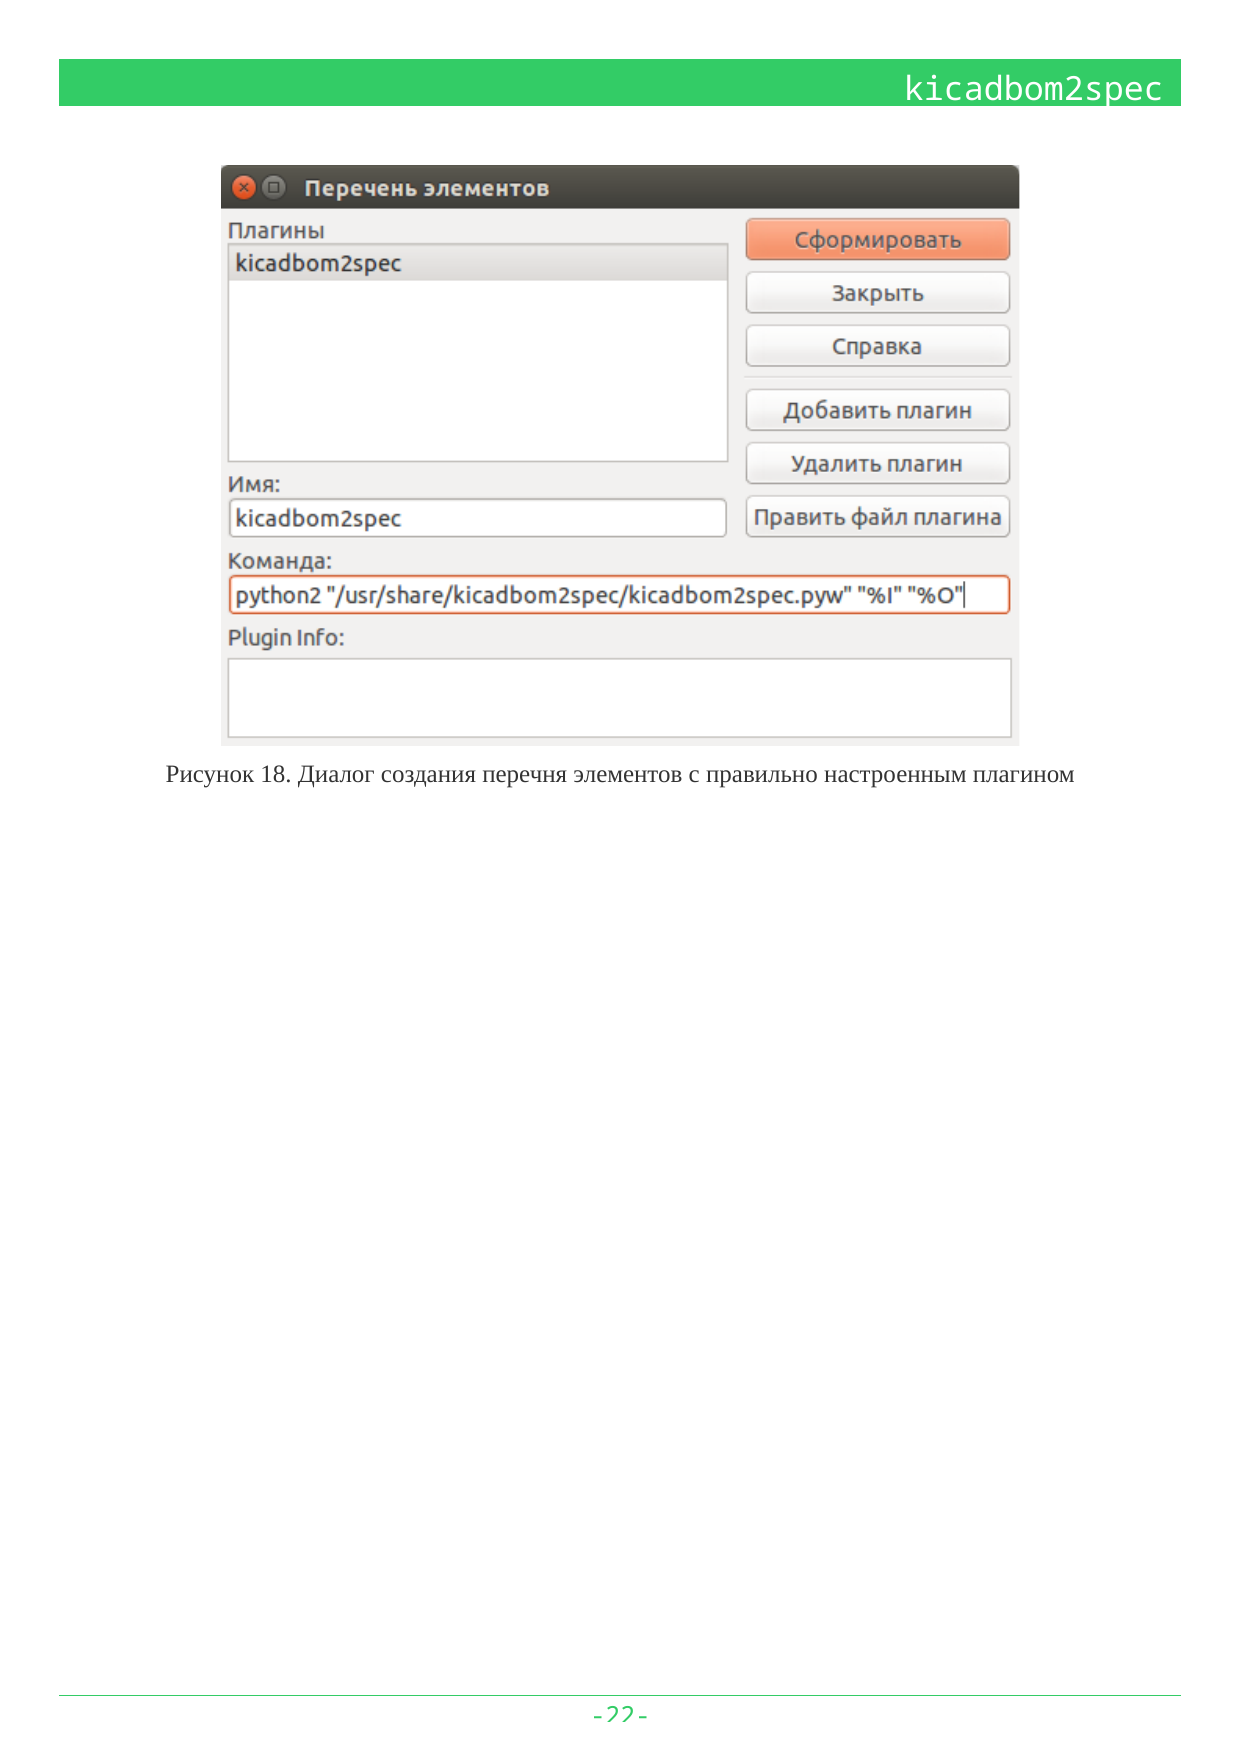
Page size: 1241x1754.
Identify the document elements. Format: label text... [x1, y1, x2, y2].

picture [221, 165, 1020, 746]
text Рисунок 18. Диалог создания перечня элементов с правильно настроенным плагином [110, 746, 1130, 788]
